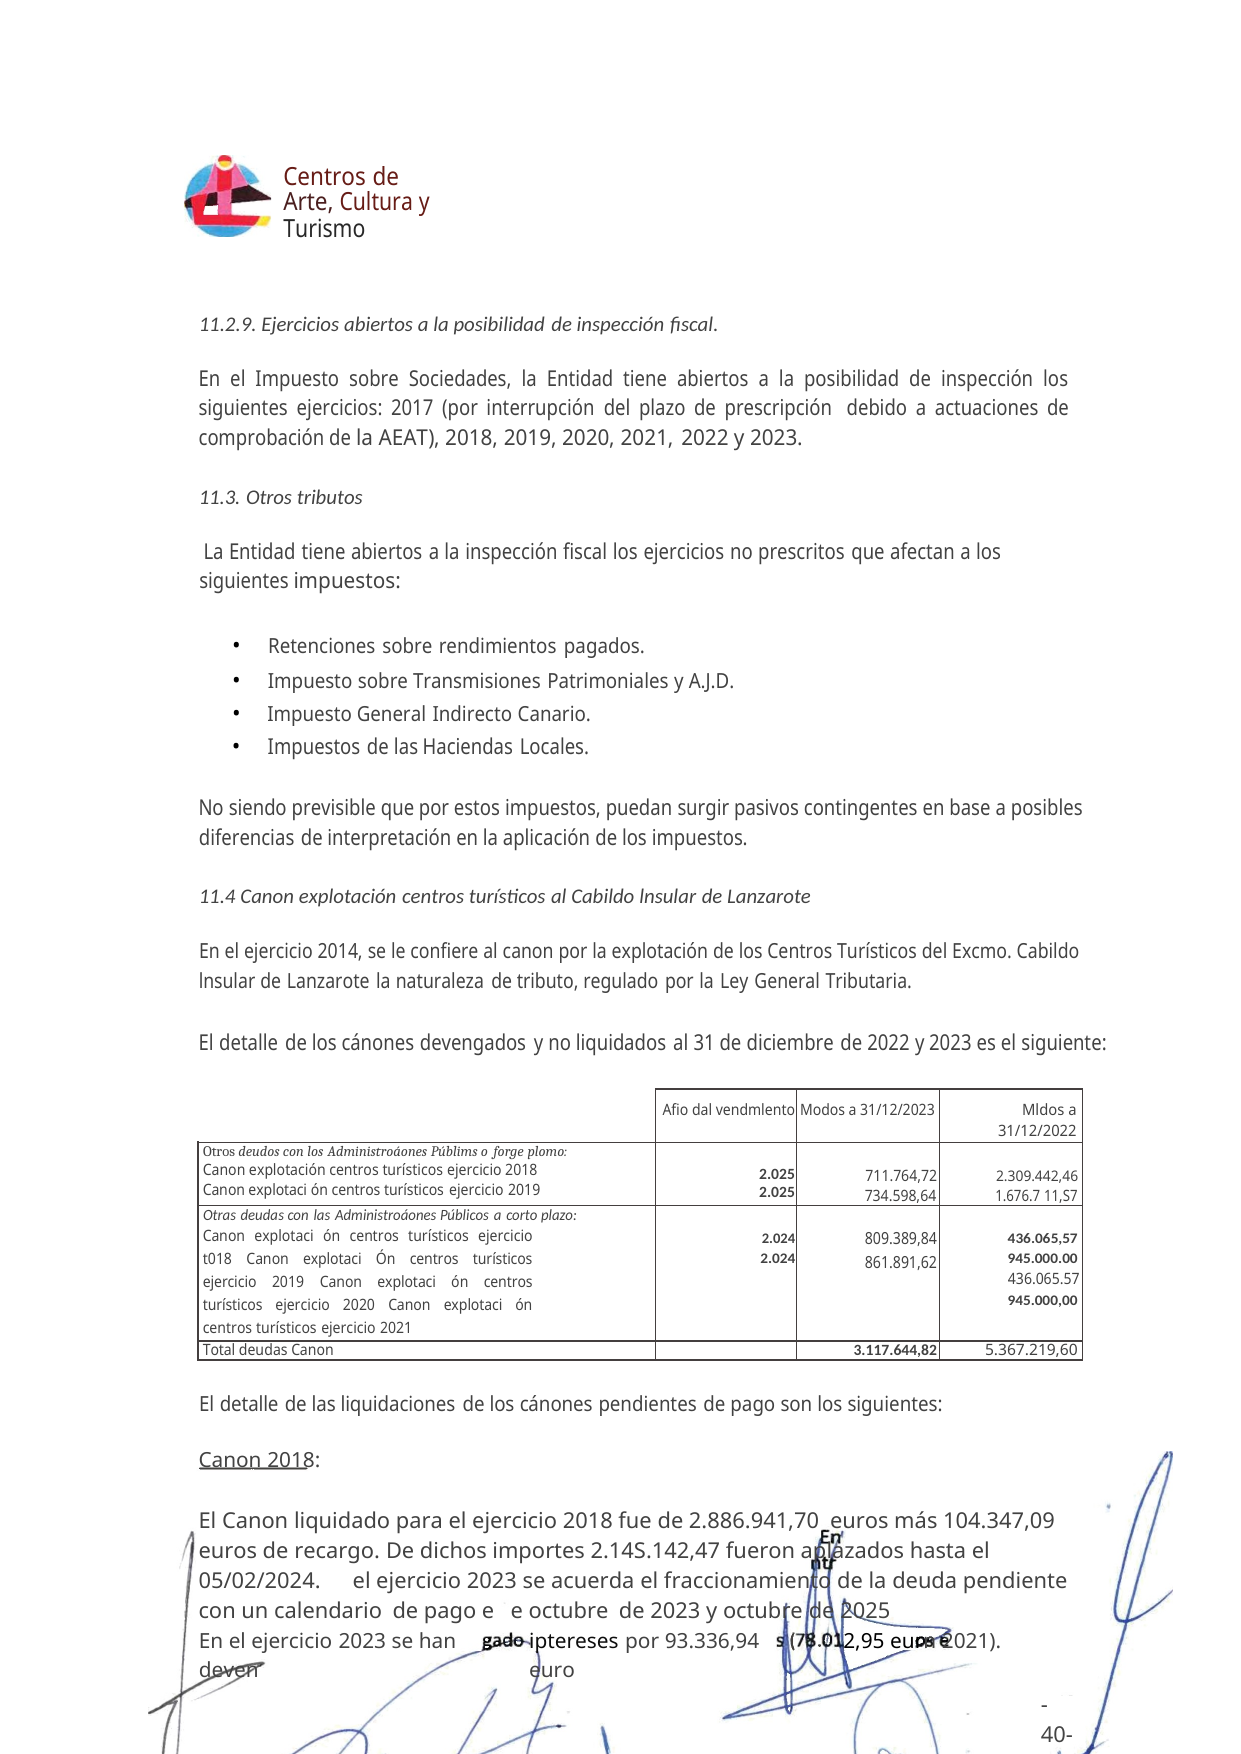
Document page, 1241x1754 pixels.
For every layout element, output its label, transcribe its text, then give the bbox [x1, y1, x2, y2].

table_cell 2.025 2.025 [656, 1143, 796, 1204]
table_cell Total deudas Canon [199, 1342, 655, 1359]
text 11.2.9. Ejercicios abiertos a la posibilidad de inspección fiscal. [198, 311, 1236, 337]
list Impuesto General Indirecto Canario. [232, 697, 1236, 728]
table_cell [656, 1342, 796, 1359]
text La Entidad tiene abiertos a la inspección fiscal los ejercicios no prescritos que afectan a los siguientes impuestos: [199, 536, 1084, 595]
text En el ejercicio 2014, se le confiere al canon por la explotación de los Centros Turísticos del Excmo. Cabildo lnsular de Lanzarote la naturaleza de tributo, regulado por la Ley General Tributaria. [198, 937, 1081, 994]
table_header Mldos a 31/12/2022 [940, 1090, 1082, 1141]
table_cell 3.117.644,82 [797, 1342, 939, 1359]
text El detalle de los cánones devengados y no liquidados al 31 de diciembre de 2022 y 2023 es el siguiente: [198, 1026, 1236, 1056]
table_cell 5.367.219,60 [940, 1342, 1082, 1359]
table_cell 2.024 2.024 [656, 1206, 796, 1340]
list Otros tributos [198, 484, 1236, 510]
table_cell 436.065,57 945.000.00 436.065.57 945.000,00 [940, 1206, 1082, 1340]
table_header [198, 1088, 655, 1141]
picture [184, 155, 272, 237]
table_cell 711.764,72 734.598,64 [797, 1143, 939, 1204]
table_header Modos a 31/12/2023 [797, 1090, 939, 1141]
text El detalle de las liquidaciones de los cánones pendientes de pago son los siguientes: [199, 1389, 1236, 1418]
table_cell Otros deudos con los Administroáones Públims o forge plomo: Canon explotación centros turísticos ejercicio 2018 Canon explotaci ón centros turísticos ejercicio 2019 [199, 1143, 655, 1204]
table_cell 809.389,84 861.891,62 [797, 1206, 939, 1340]
table_header Afio dal vendmlento [656, 1090, 796, 1141]
list Impuesto sobre Transmisiones Patrimoniales y A.J.D. [232, 663, 1236, 695]
list Impuestos de las Haciendas Locales. [232, 730, 1236, 761]
text 11.4 Canon explotación centros turísticos al Cabildo lnsular de Lanzarote [198, 883, 1236, 909]
table_cell Otras deudas con las Administroáones Públicos a corto plazo: Canon explotaci ón centros turísticos ejercicio t018 Canon explotaci Ón centros turísticos ejercicio 2019 Canon explotaci ón centros turísticos ejercicio 2020 Canon explotaci ón centros turísticos ejercicio 2021 [199, 1206, 655, 1340]
text En el Impuesto sobre Sociedades, la Entidad tiene abiertos a la posibilidad de inspección los siguientes ejercicios: 2017 (por interrupción del plazo de prescripción debido a actuaciones de comprobación de la AEAT), 2018, 2019, 2020, 2021, 2022 y 2023. [198, 363, 1069, 452]
list Retenciones sobre rendimientos pagados. [232, 629, 1236, 661]
picture [148, 1451, 1173, 1754]
text No siendo previsible que por estos impuestos, puedan surgir pasivos contingentes en base a posibles diferencias de interpretación en la aplicación de los impuestos. [198, 792, 1084, 852]
table_cell 2.309.442,46 1.676.7 11,S7 [940, 1143, 1082, 1204]
